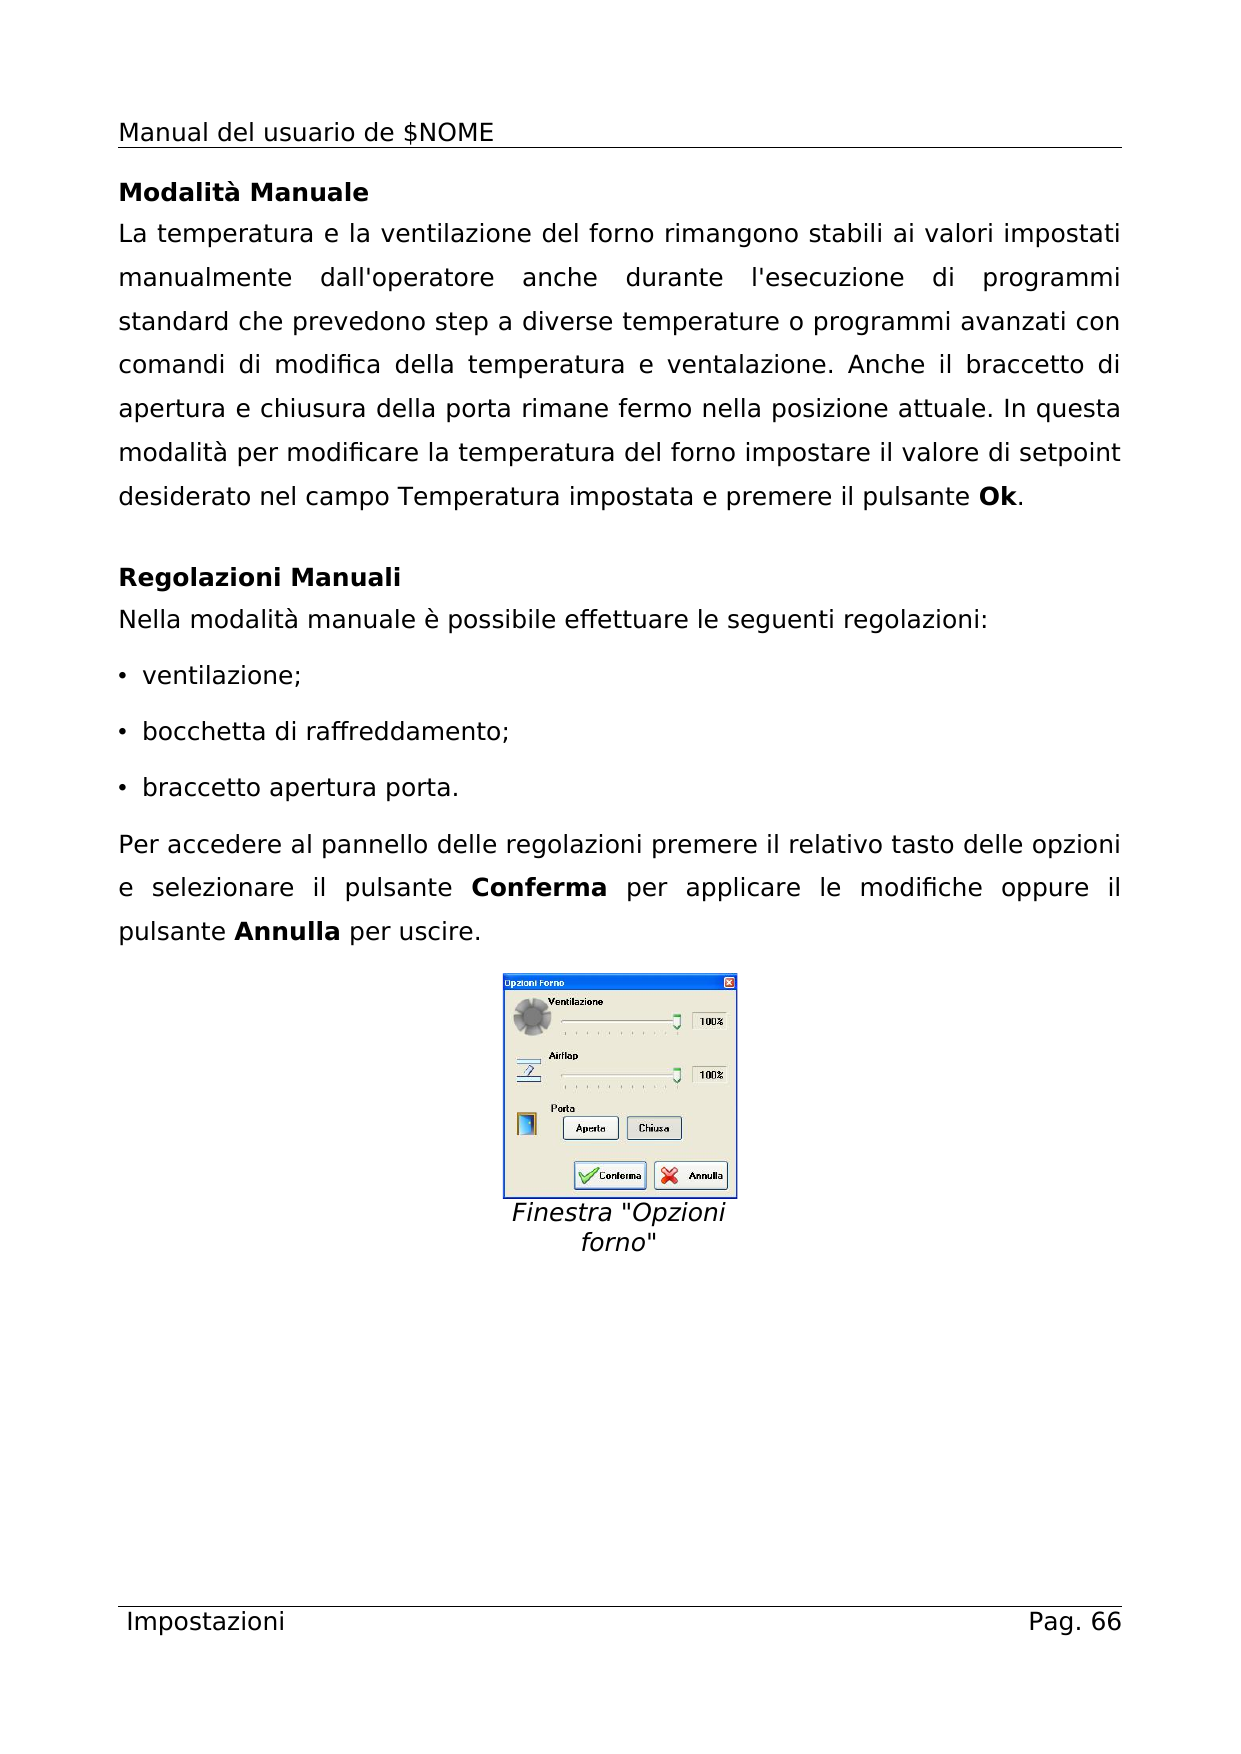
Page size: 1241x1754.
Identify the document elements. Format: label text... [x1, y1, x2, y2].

subtitle Modalità Manuale [118, 178, 1122, 207]
text Per accedere al pannello delle regolazioni premere il relativo tasto delle opzioni e selezionare il pulsante Conferma per applicare le modifiche oppure il pulsante Annulla per uscire. [118, 830, 1122, 947]
picture [502, 973, 738, 1199]
list braccetto apertura porta. [118, 774, 1122, 803]
text Nella modalità manuale è possibile effettuare le seguenti regolazioni: [118, 605, 1122, 634]
text Finestra "Opzioni forno" [503, 1199, 737, 1257]
text La temperatura e la ventilazione del forno rimangono stabili ai valori impostati manualmente dall'operatore anche durante l'esecuzione di programmi standard che prevedono step a diverse temperature o programmi avanzati con comandi di modifica della temperatura e ventalazione. Anche il braccetto di apertura e chiusura della porta rimane fermo nella posizione attuale. In questa modalità per modificare la temperatura del forno impostare il valore di setpoint desiderato nel campo Temperatura impostata e premere il pulsante Ok. [118, 219, 1122, 511]
list bocchetta di raffreddamento; [118, 717, 1122, 747]
list ventilazione; [118, 661, 1122, 690]
subtitle Regolazioni Manuali [118, 563, 1122, 592]
